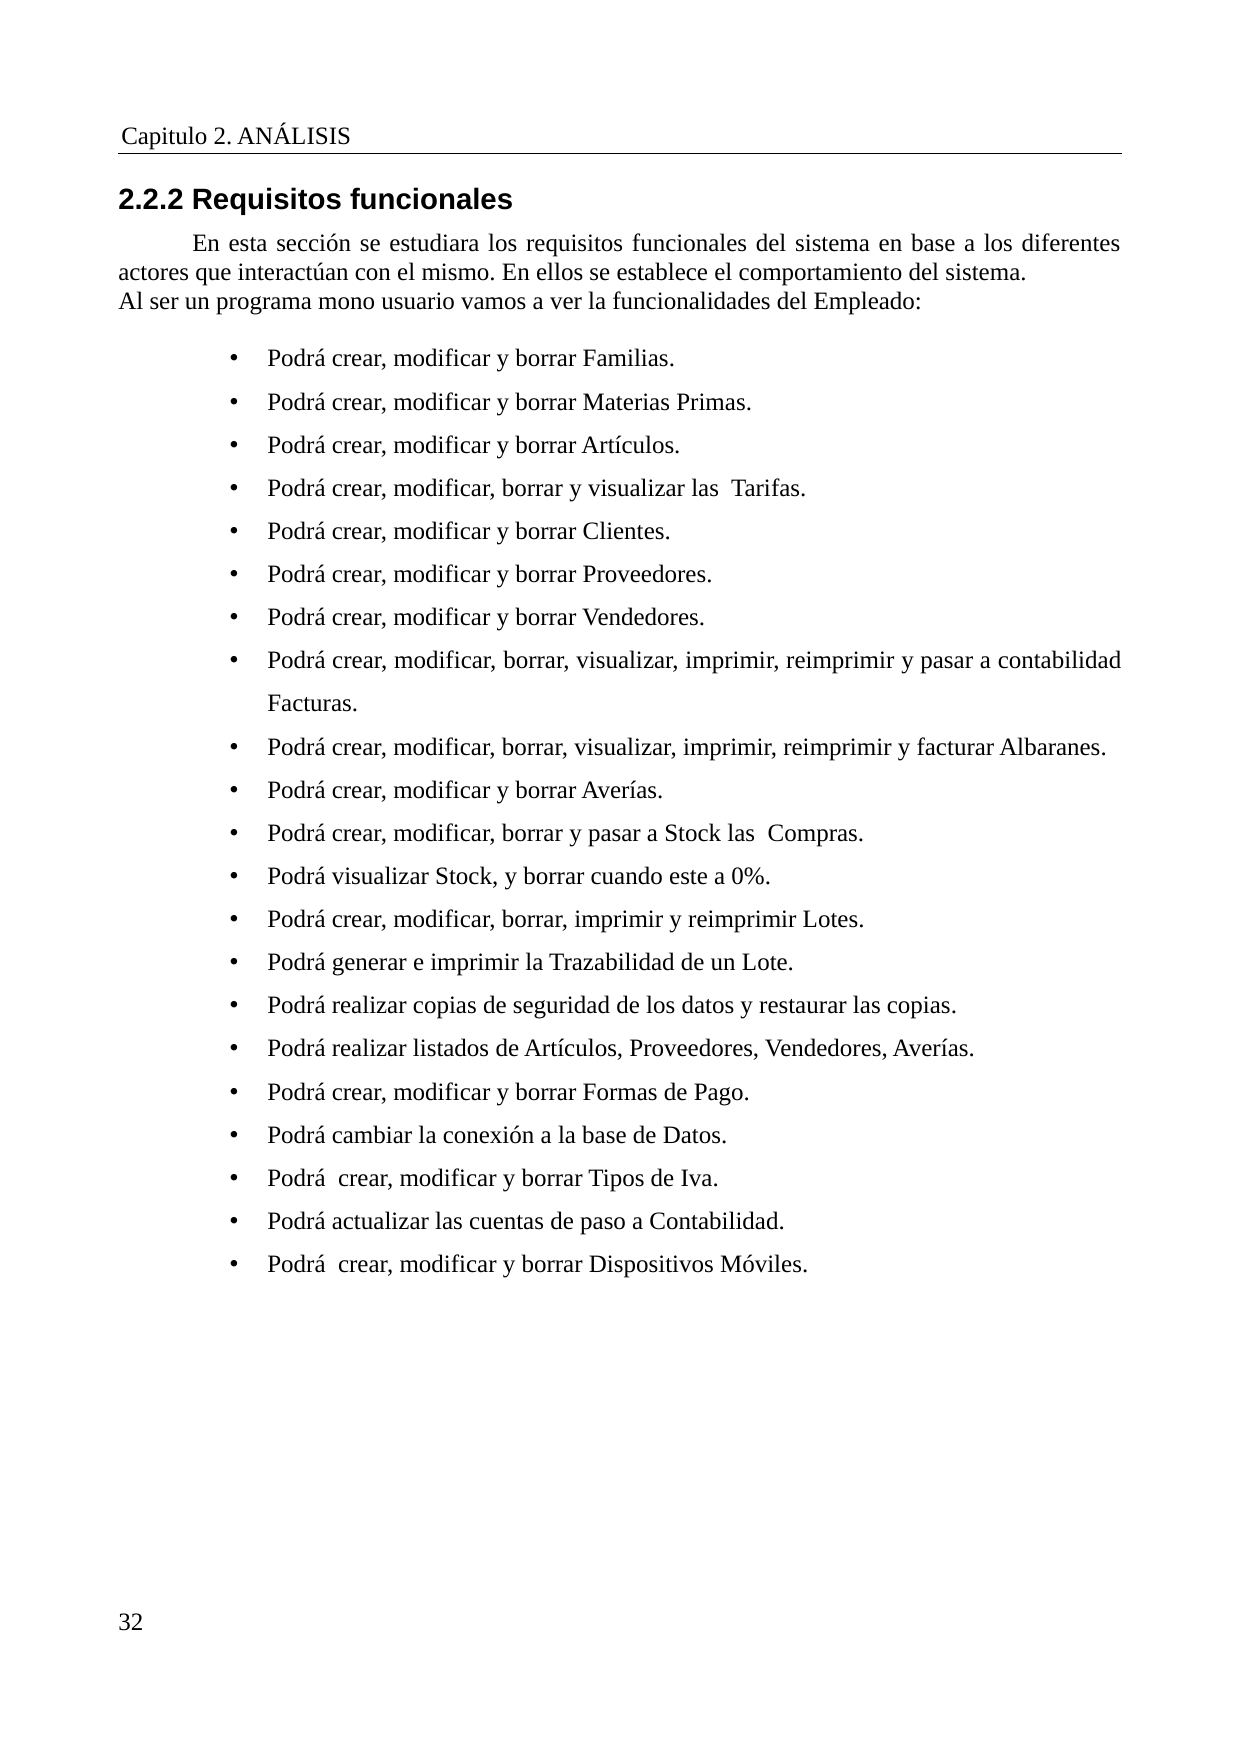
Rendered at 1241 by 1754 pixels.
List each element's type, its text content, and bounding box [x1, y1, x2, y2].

list Podrá crear, modificar y borrar Proveedores. [229, 559, 1122, 588]
list Podrá realizar listados de Artículos, Proveedores, Vendedores, Averías. [229, 1033, 1122, 1062]
list Podrá crear, modificar y borrar Clientes. [229, 516, 1122, 545]
list Podrá generar e imprimir la Trazabilidad de un Lote. [229, 947, 1122, 976]
subtitle 2.2.2 Requisitos funcionales [118, 182, 1122, 216]
list Podrá visualizar Stock, y borrar cuando este a 0%. [229, 861, 1122, 890]
list Podrá crear, modificar, borrar y visualizar las Tarifas. [229, 473, 1122, 502]
list Podrá crear, modificar y borrar Materias Primas. [229, 387, 1122, 415]
list Podrá crear, modificar, borrar, imprimir y reimprimir Lotes. [229, 904, 1122, 933]
list Podrá crear, modificar, borrar, visualizar, imprimir, reimprimir y pasar a contabilidad Facturas. [229, 645, 1122, 717]
list Podrá crear, modificar y borrar Artículos. [229, 430, 1122, 458]
list Podrá crear, modificar y borrar Vendedores. [229, 602, 1122, 631]
list Podrá crear, modificar y borrar Familias. [229, 343, 1122, 372]
text Al ser un programa mono usuario vamos a ver la funcionalidades del Empleado: [118, 286, 1122, 315]
list Podrá realizar copias de seguridad de los datos y restaurar las copias. [229, 990, 1122, 1019]
list Podrá crear, modificar y borrar Formas de Pago. [229, 1077, 1122, 1105]
list Podrá actualizar las cuentas de paso a Contabilidad. [229, 1206, 1122, 1235]
list Podrá crear, modificar, borrar y pasar a Stock las Compras. [229, 818, 1122, 847]
list Podrá cambiar la conexión a la base de Datos. [229, 1120, 1122, 1148]
list Podrá crear, modificar y borrar Averías. [229, 775, 1122, 803]
list Podrá crear, modificar, borrar, visualizar, imprimir, reimprimir y facturar Albaranes. [229, 732, 1122, 760]
list Podrá crear, modificar y borrar Dispositivos Móviles. [229, 1249, 1122, 1278]
list Podrá crear, modificar y borrar Tipos de Iva. [229, 1163, 1122, 1192]
text En esta sección se estudiara los requisitos funcionales del sistema en base a los diferentes actores que interactúan con el mismo. En ellos se establece el comportamiento del sistema. [118, 228, 1122, 286]
